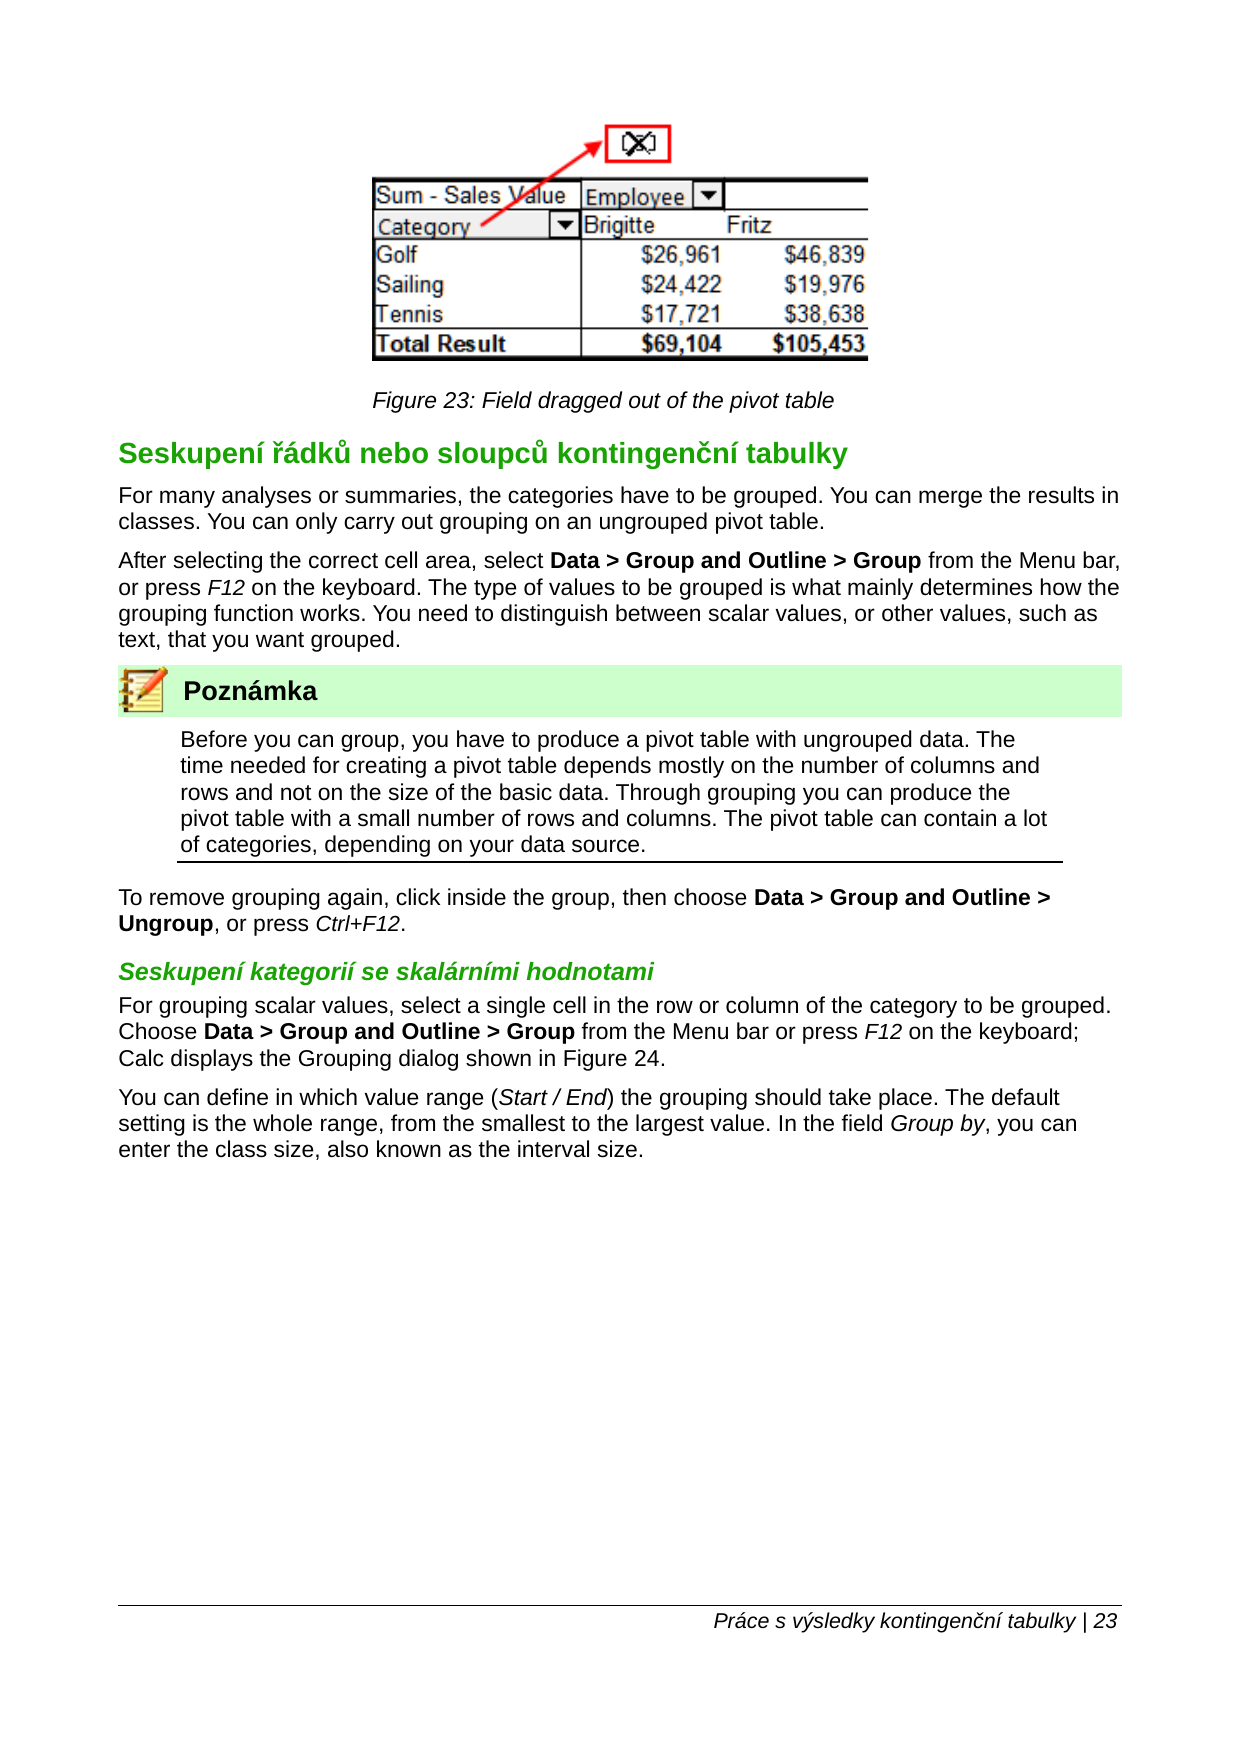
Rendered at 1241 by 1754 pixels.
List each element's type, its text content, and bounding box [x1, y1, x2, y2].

subtitle Poznámka [118, 665, 1122, 717]
text To remove grouping again, click inside the group, then choose Data > Group and Outline > Ungroup, or press Ctrl+F12. [118, 884, 1122, 937]
text For many analyses or summaries, the categories have to be grouped. You can merge the results in classes. You can only carry out grouping on an ungrouped pivot table. [118, 482, 1122, 534]
picture [119, 665, 170, 716]
text Before you can group, you have to produce a pivot table with ungrouped data. The time needed for creating a pivot table depends mostly on the number of columns and rows and not on the size of the basic data. Through grouping you can produce the pivot table with a small number of rows and columns. The pivot table can contain a lot of categories, depending on your data source. [177, 723, 1063, 861]
subtitle Seskupení kategorií se skalárními hodnotami [118, 957, 1122, 986]
picture [372, 118, 869, 361]
subtitle Seskupení řádků nebo sloupců kontingenční tabulky [118, 437, 1122, 470]
text You can define in which value range (Start / End) the grouping should take place. The default setting is the whole range, from the smallest to the largest value. In the field Group by, you can enter the class size, also known as the interval size. [118, 1083, 1122, 1163]
text Figure 23: Field dragged out of the pivot table [372, 361, 868, 413]
text For grouping scalar values, select a single cell in the row or column of the category to be grouped. Choose Data > Group and Outline > Group from the Menu bar or press F12 on the keyboard; Calc displays the Grouping dialog shown in Figure 24. [118, 992, 1122, 1071]
text After selecting the correct cell area, select Data > Group and Outline > Group from the Menu bar, or press F12 on the keyboard. The type of values to be grouped is what mainly determines how the grouping function works. You need to distinguish between scalar values, or other values, such as text, that you want grouped. [118, 547, 1122, 652]
